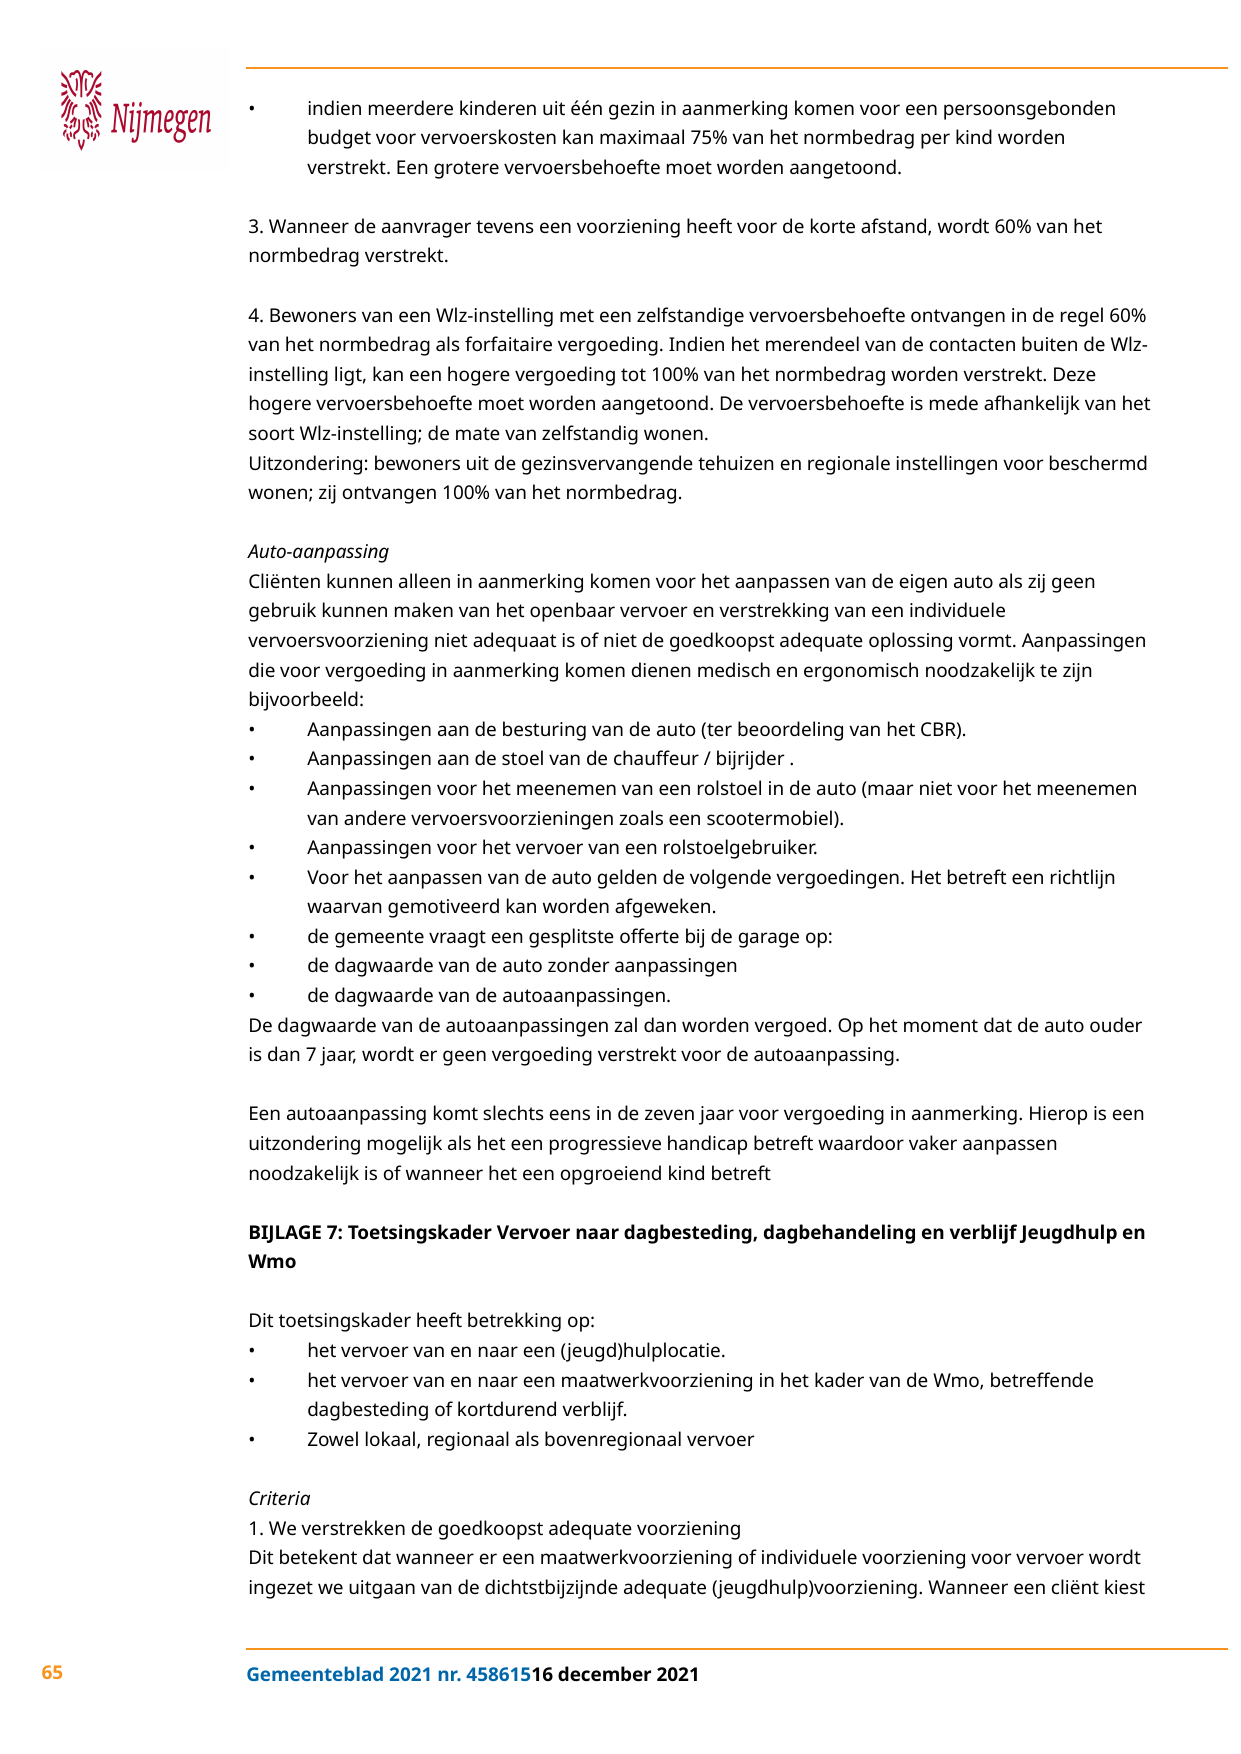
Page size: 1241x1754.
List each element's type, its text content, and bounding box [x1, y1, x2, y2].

list Voor het aanpassen van de auto gelden de volgende vergoedingen. Het betreft een richtlijn waarvan gemotiveerd kan worden afgeweken. [248, 864, 1152, 919]
text 1. We verstrekken de goedkoopst adequate voorziening [248, 1515, 1152, 1541]
text 4. Bewoners van een Wlz-instelling met een zelfstandige vervoersbehoefte ontvangen in de regel 60% van het normbedrag als forfaitaire vergoeding. Indien het merendeel van de contacten buiten de Wlz-instelling ligt, kan een hogere vergoeding tot 100% van het normbedrag worden verstrekt. Deze hogere vervoersbehoefte moet worden aangetoond. De vervoersbehoefte is mede afhankelijk van het soort Wlz-instelling; de mate van zelfstandig wonen. [248, 302, 1152, 446]
list de dagwaarde van de autoaanpassingen. [248, 982, 1152, 1008]
text 3. Wanneer de aanvrager tevens een voorziening heeft voor de korte afstand, wordt 60% van het normbedrag verstrekt. [248, 213, 1152, 268]
list indien meerdere kinderen uit één gezin in aanmerking komen voor een persoonsgebonden budget voor vervoerskosten kan maximaal 75% van het normbedrag per kind worden verstrekt. Een grotere vervoersbehoefte moet worden aangetoond. [248, 95, 1152, 180]
list Zowel lokaal, regionaal als bovenregionaal vervoer [248, 1426, 1152, 1452]
text De dagwaarde van de autoaanpassingen zal dan worden vergoed. Op het moment dat de auto ouder is dan 7 jaar, wordt er geen vergoeding verstrekt voor de autoaanpassing. [248, 1012, 1152, 1067]
picture [41, 47, 231, 172]
list het vervoer van en naar een maatwerkvoorziening in het kader van de Wmo, betreffende dagbesteding of kortdurend verblijf. [248, 1367, 1152, 1422]
text Criteria [248, 1485, 1152, 1511]
text BIJLAGE 7: Toetsingskader Vervoer naar dagbesteding, dagbehandeling en verblijf Jeugdhulp en Wmo [248, 1219, 1152, 1274]
text Uitzondering: bewoners uit de gezinsvervangende tehuizen en regionale instellingen voor beschermd wonen; zij ontvangen 100% van het normbedrag. [248, 450, 1152, 505]
list de gemeente vraagt een gesplitste offerte bij de garage op: [248, 923, 1152, 949]
list Aanpassingen voor het vervoer van een rolstoelgebruiker. [248, 834, 1152, 860]
list Aanpassingen aan de besturing van de auto (ter beoordeling van het CBR). [248, 716, 1152, 742]
text Een autoaanpassing komt slechts eens in de zeven jaar voor vergoeding in aanmerking. Hierop is een uitzondering mogelijk als het een progressieve handicap betreft waardoor vaker aanpassen noodzakelijk is of wanneer het een opgroeiend kind betreft [248, 1101, 1152, 1186]
list Aanpassingen voor het meenemen van een rolstoel in de auto (maar niet voor het meenemen van andere vervoersvoorzieningen zoals een scootermobiel). [248, 775, 1152, 831]
text Cliënten kunnen alleen in aanmerking komen voor het aanpassen van de eigen auto als zij geen gebruik kunnen maken van het openbaar vervoer en verstrekking van een individuele vervoersvoorziening niet adequaat is of niet de goedkoopst adequate oplossing vormt. Aanpassingen die voor vergoeding in aanmerking komen dienen medisch en ergonomisch noodzakelijk te zijn bijvoorbeeld: [248, 568, 1152, 712]
list het vervoer van en naar een (jeugd)hulplocatie. [248, 1337, 1152, 1363]
list de dagwaarde van de auto zonder aanpassingen [248, 953, 1152, 978]
text Auto-aanpassing [248, 538, 1152, 564]
text Dit toetsingskader heeft betrekking op: [248, 1308, 1152, 1333]
text Dit betekent dat wanneer er een maatwerkvoorziening of individuele voorziening voor vervoer wordt ingezet we uitgaan van de dichtstbijzijnde adequate (jeugdhulp)voorziening. Wanneer een cliënt kiest [248, 1544, 1152, 1600]
list Aanpassingen aan de stoel van de chauffeur / bijrijder . [248, 746, 1152, 771]
